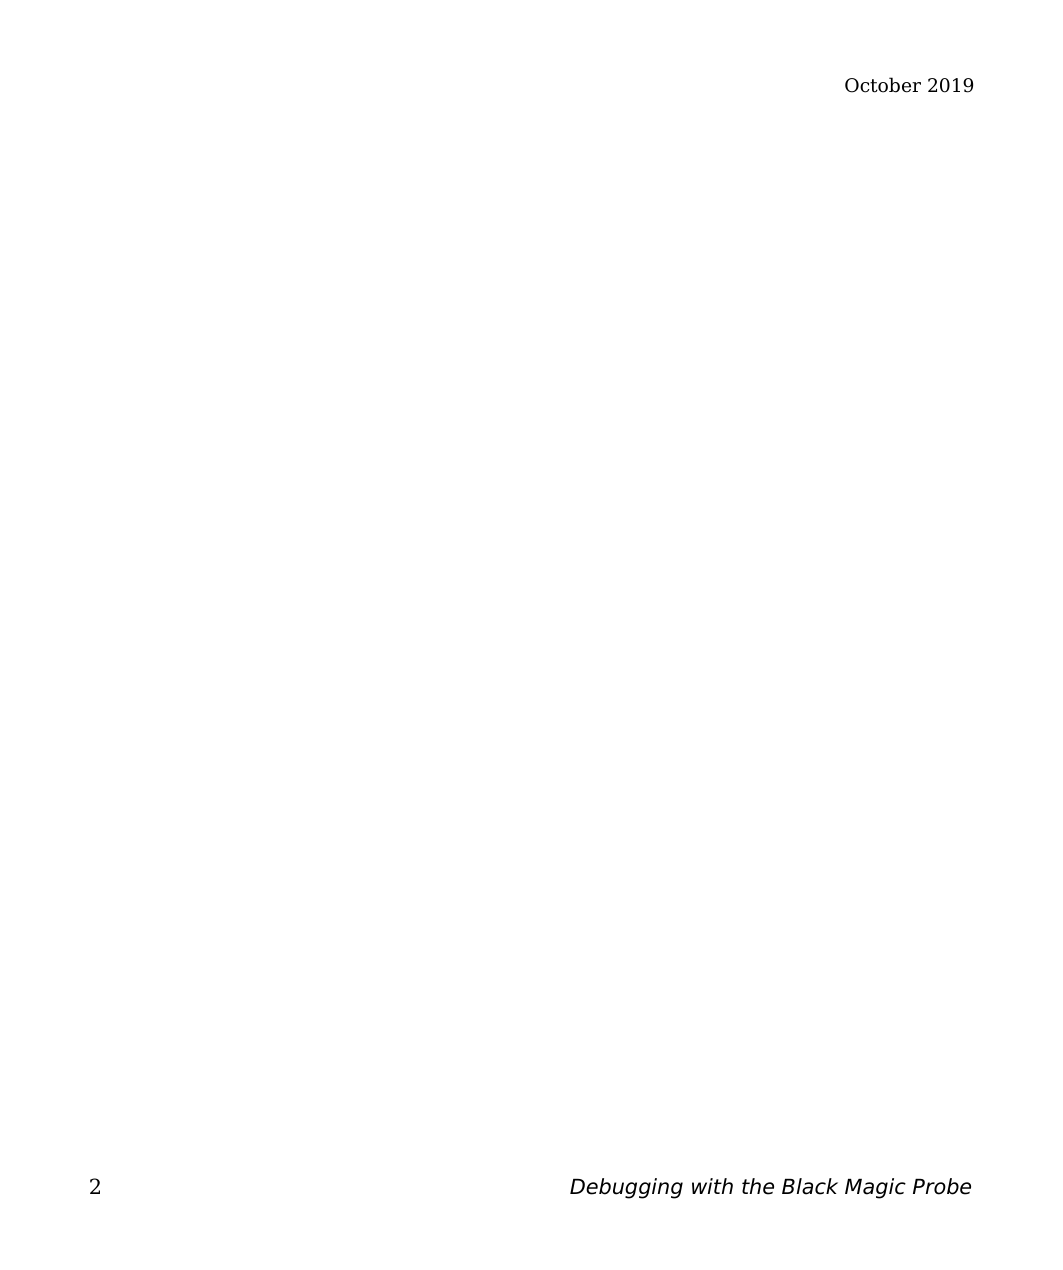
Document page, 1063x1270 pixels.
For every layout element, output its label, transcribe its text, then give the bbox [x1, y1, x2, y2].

text October 2019 [88, 75, 974, 97]
